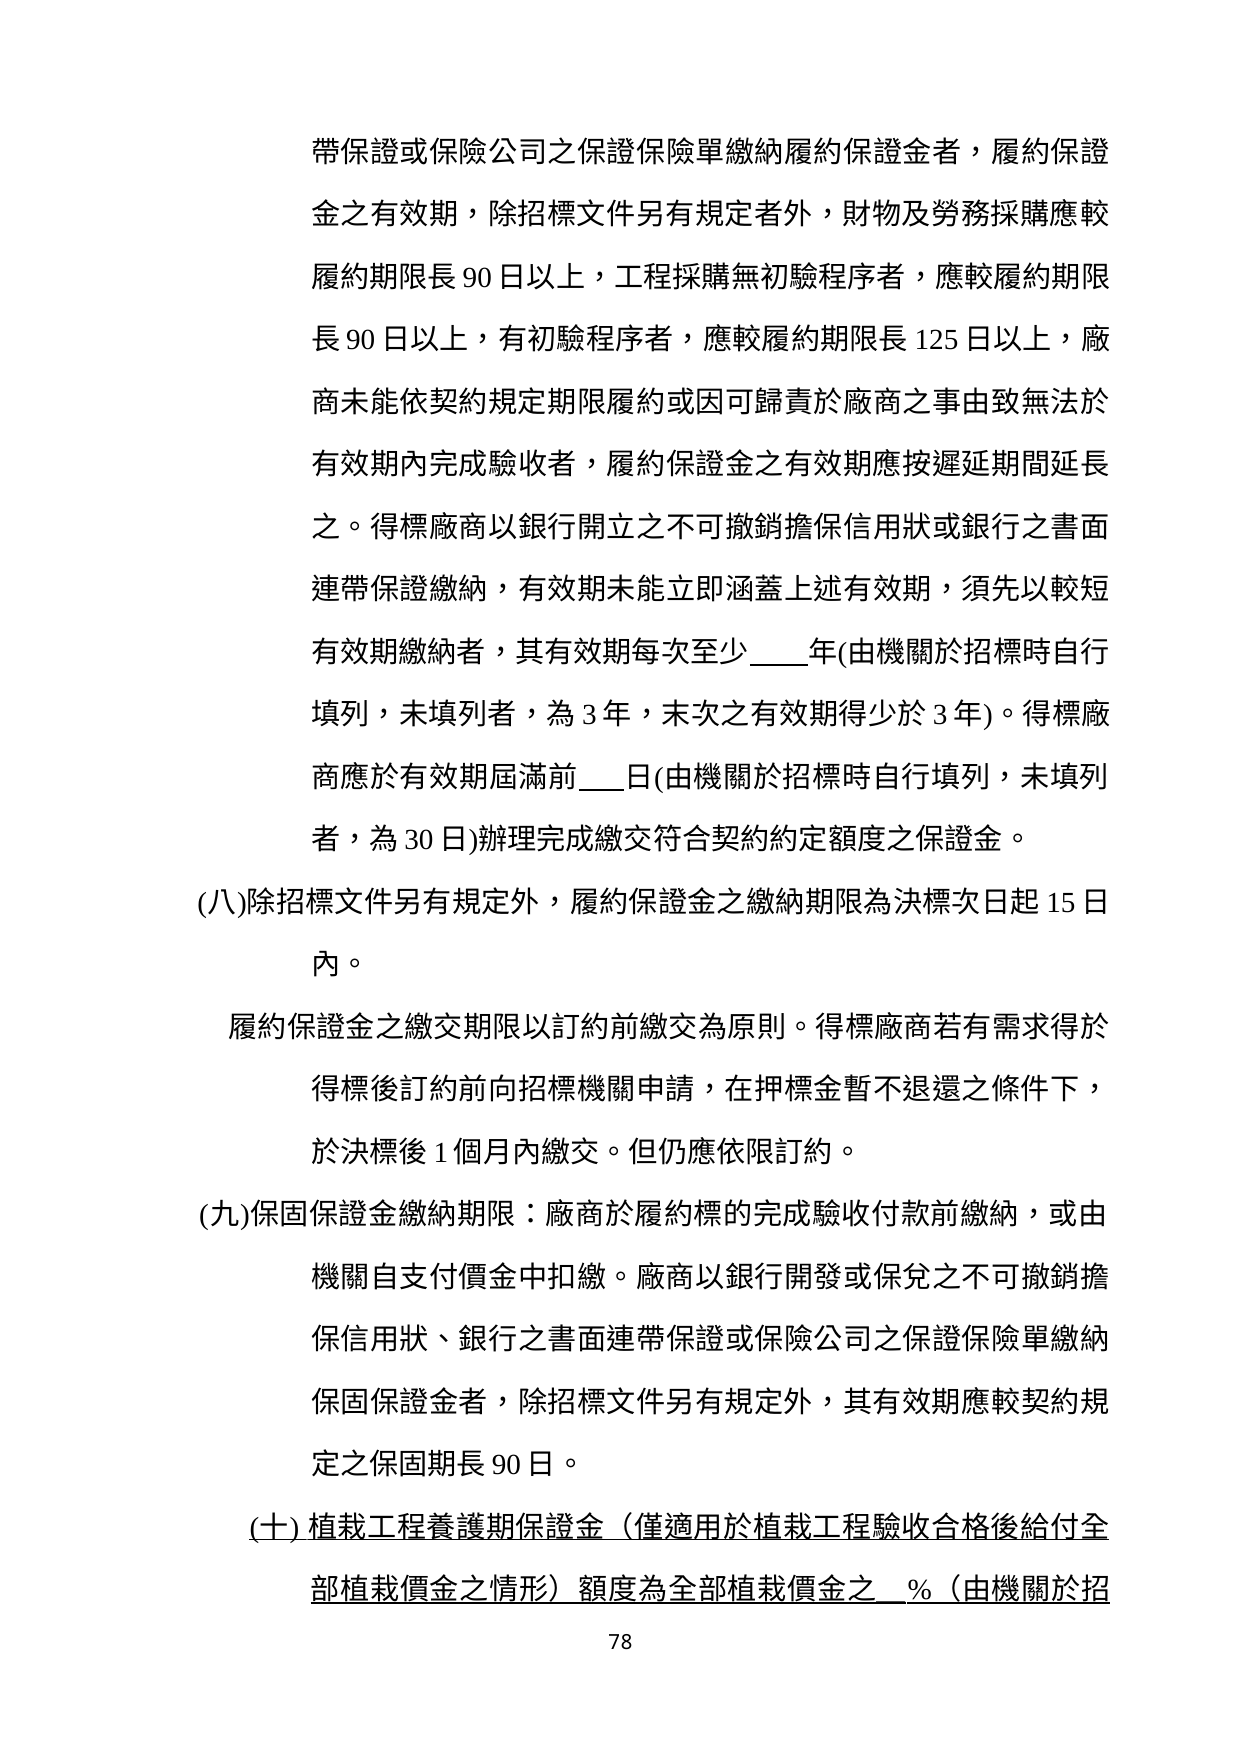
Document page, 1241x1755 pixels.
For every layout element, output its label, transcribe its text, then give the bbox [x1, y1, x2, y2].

text (十) 植栽工程養護期保證金（僅適用於植栽工程驗收合格後給付全部植栽價金之情形）額度為全部植栽價金之＿%（由機關於招 [249, 1483, 1110, 1608]
text (八)除招標文件另有規定外，履約保證金之繳納期限為決標次日起15日內。 [130, 858, 1110, 983]
text 帶保證或保險公司之保證保險單繳納履約保證金者，履約保證金之有效期，除招標文件另有規定者外，財物及勞務採購應較履約期限長90日以上，工程採購無初驗程序者，應較履約期限長90日以上，有初驗程序者，應較履約期限長125日以上，廠商未能依契約規定期限履約或因可歸責於廠商之事由致無法於有效期內完成驗收者，履約保證金之有效期應按遲延期間延長之。得標廠商以銀行開立之不可撤銷擔保信用狀或銀行之書面連帶保證繳納，有效期未能立即涵蓋上述有效期，須先以較短有效期繳納者，其有效期每次至少 年(由機關於招標時自行填列，未填列者，為3年，末次之有效期得少於3年)。得標廠商應於有效期屆滿前 日(由機關於招標時自行填列，未填列者，為30日)辦理完成繳交符合契約約定額度之保證金。 [130, 108, 1110, 858]
text (九)保固保證金繳納期限：廠商於履約標的完成驗收付款前繳納，或由機關自支付價金中扣繳。廠商以銀行開發或保兌之不可撤銷擔保信用狀、銀行之書面連帶保證或保險公司之保證保險單繳納保固保證金者，除招標文件另有規定外，其有效期應較契約規定之保固期長90日。 [130, 1170, 1110, 1483]
text 履約保證金之繳交期限以訂約前繳交為原則。得標廠商若有需求得於得標後訂約前向招標機關申請，在押標金暫不退還之條件下，於決標後1個月內繳交。但仍應依限訂約。 [130, 983, 1110, 1170]
